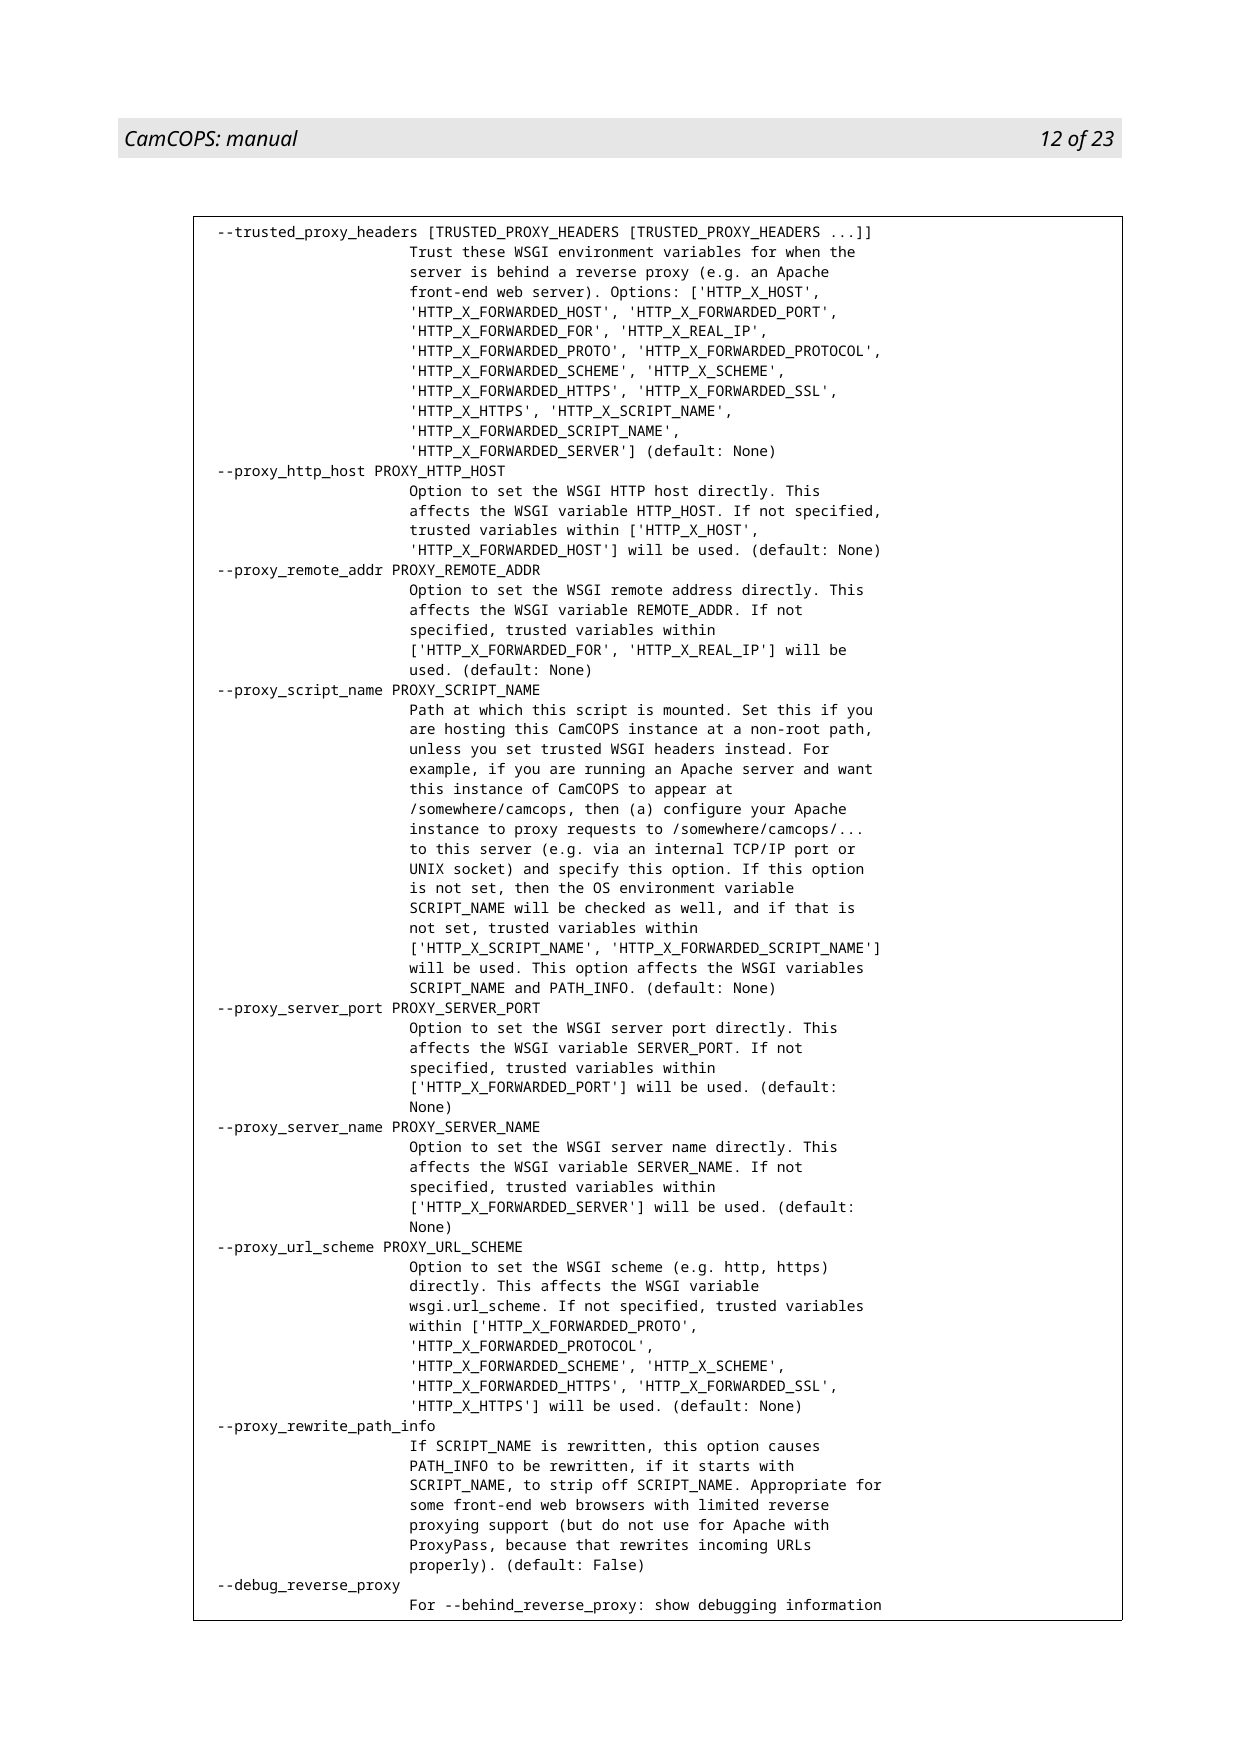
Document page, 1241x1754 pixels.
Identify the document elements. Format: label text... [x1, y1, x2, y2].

table_header --trusted_proxy_headers [TRUSTED_PROXY_HEADERS [TRUSTED_PROXY_HEADERS ...]] Trust these WSGI environment variables for when the server is behind a reverse proxy (e.g. an Apache front-end web server). Options: ['HTTP_X_HOST', 'HTTP_X_FORWARDED_HOST', 'HTTP_X_FORWARDED_PORT', 'HTTP_X_FORWARDED_FOR', 'HTTP_X_REAL_IP', 'HTTP_X_FORWARDED_PROTO', 'HTTP_X_FORWARDED_PROTOCOL', 'HTTP_X_FORWARDED_SCHEME', 'HTTP_X_SCHEME', 'HTTP_X_FORWARDED_HTTPS', 'HTTP_X_FORWARDED_SSL', 'HTTP_X_HTTPS', 'HTTP_X_SCRIPT_NAME', 'HTTP_X_FORWARDED_SCRIPT_NAME', 'HTTP_X_FORWARDED_SERVER'] (default: None) --proxy_http_host PROXY_HTTP_HOST Option to set the WSGI HTTP host directly. This affects the WSGI variable HTTP_HOST. If not specified, trusted variables within ['HTTP_X_HOST', 'HTTP_X_FORWARDED_HOST'] will be used. (default: None) --proxy_remote_addr PROXY_REMOTE_ADDR Option to set the WSGI remote address directly. This affects the WSGI variable REMOTE_ADDR. If not specified, trusted variables within ['HTTP_X_FORWARDED_FOR', 'HTTP_X_REAL_IP'] will be used. (default: None) --proxy_script_name PROXY_SCRIPT_NAME Path at which this script is mounted. Set this if you are hosting this CamCOPS instance at a non-root path, unless you set trusted WSGI headers instead. For example, if you are running an Apache server and want this instance of CamCOPS to appear at /somewhere/camcops, then (a) configure your Apache instance to proxy requests to /somewhere/camcops/... to this server (e.g. via an internal TCP/IP port or UNIX socket) and specify this option. If this option is not set, then the OS environment variable SCRIPT_NAME will be checked as well, and if that is not set, trusted variables within ['HTTP_X_SCRIPT_NAME', 'HTTP_X_FORWARDED_SCRIPT_NAME'] will be used. This option affects the WSGI variables SCRIPT_NAME and PATH_INFO. (default: None) --proxy_server_port PROXY_SERVER_PORT Option to set the WSGI server port directly. This affects the WSGI variable SERVER_PORT. If not specified, trusted variables within ['HTTP_X_FORWARDED_PORT'] will be used. (default: None) --proxy_server_name PROXY_SERVER_NAME Option to set the WSGI server name directly. This affects the WSGI variable SERVER_NAME. If not specified, trusted variables within ['HTTP_X_FORWARDED_SERVER'] will be used. (default: None) --proxy_url_scheme PROXY_URL_SCHEME Option to set the WSGI scheme (e.g. http, https) directly. This affects the WSGI variable wsgi.url_scheme. If not specified, trusted variables within ['HTTP_X_FORWARDED_PROTO', 'HTTP_X_FORWARDED_PROTOCOL', 'HTTP_X_FORWARDED_SCHEME', 'HTTP_X_SCHEME', 'HTTP_X_FORWARDED_HTTPS', 'HTTP_X_FORWARDED_SSL', 'HTTP_X_HTTPS'] will be used. (default: None) --proxy_rewrite_path_info If SCRIPT_NAME is rewritten, this option causes PATH_INFO to be rewritten, if it starts with SCRIPT_NAME, to strip off SCRIPT_NAME. Appropriate for some front-end web browsers with limited reverse proxying support (but do not use for Apache with ProxyPass, because that rewrites incoming URLs properly). (default: False) --debug_reverse_proxy For --behind_reverse_proxy: show debugging information [194, 217, 1122, 1620]
